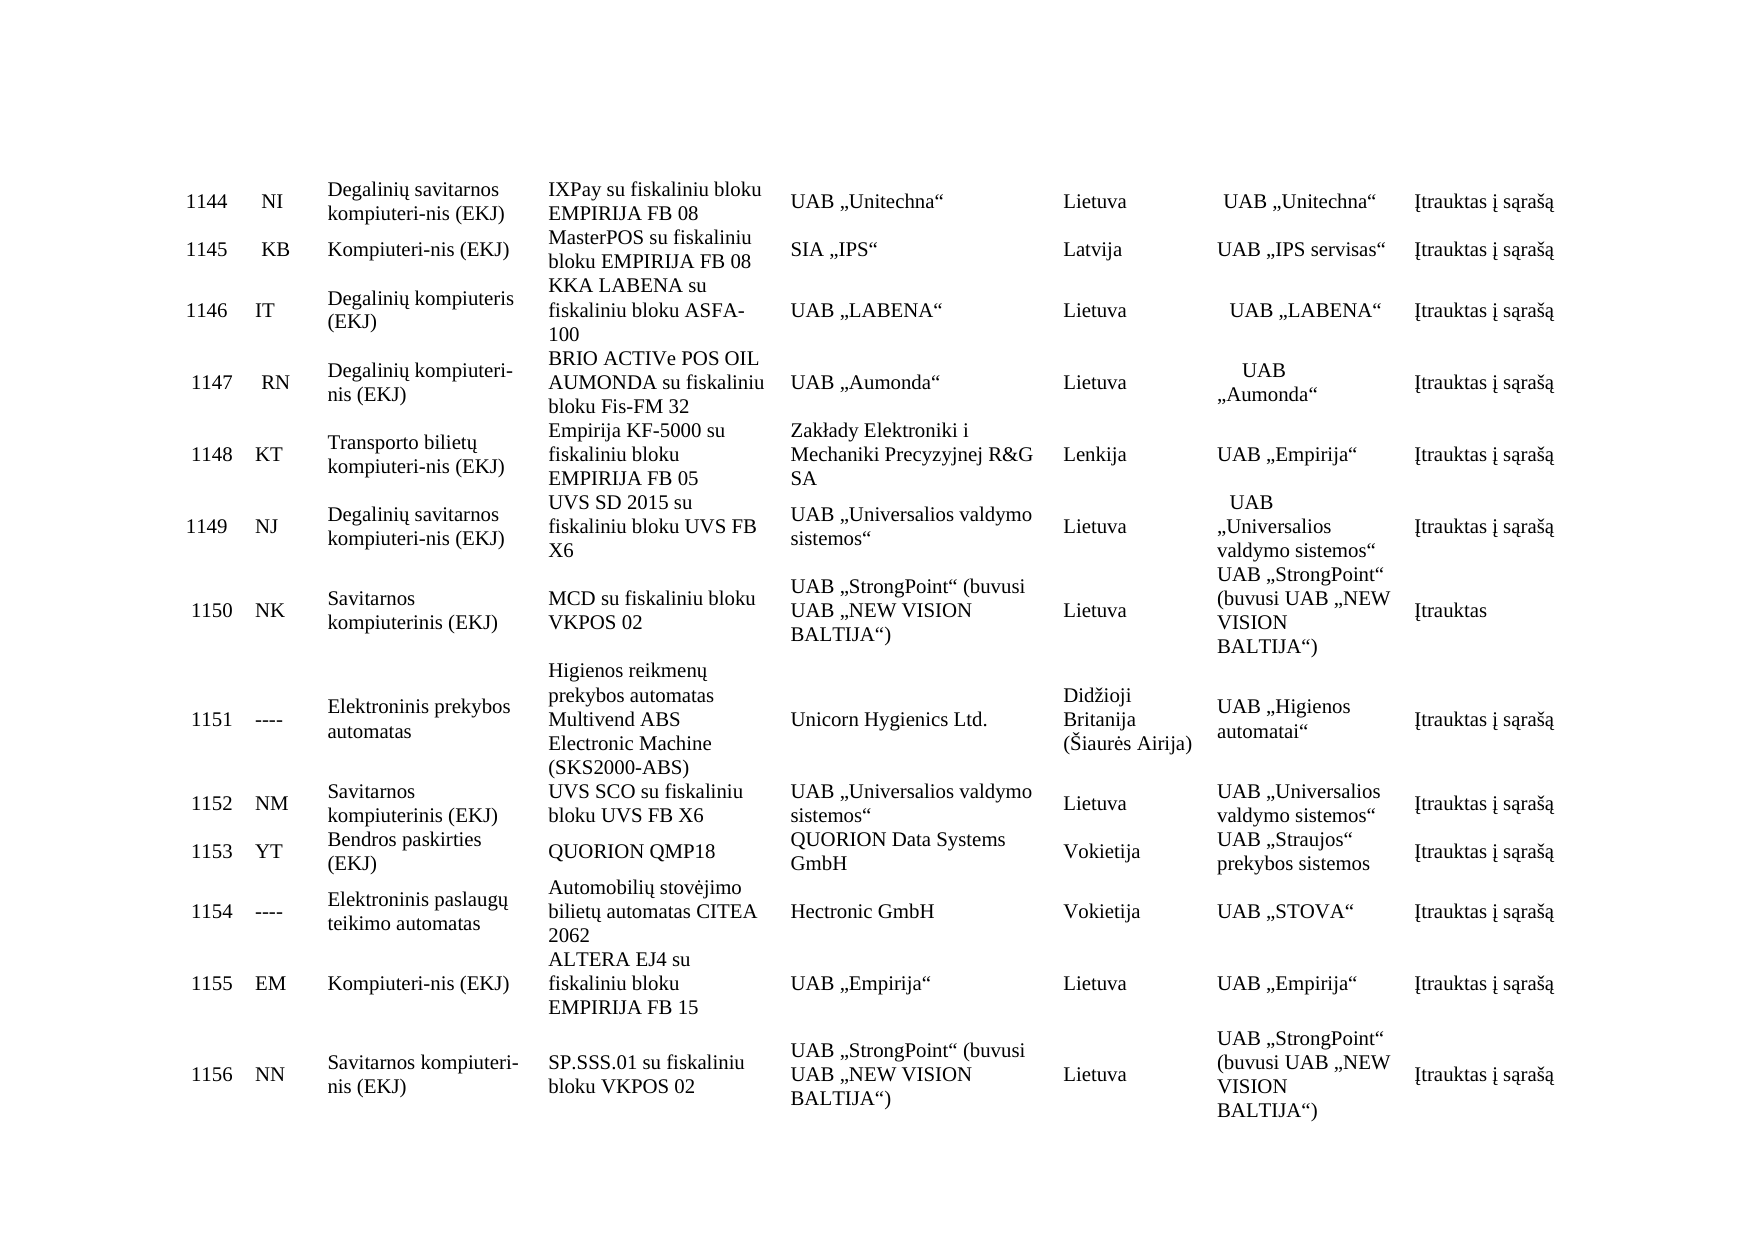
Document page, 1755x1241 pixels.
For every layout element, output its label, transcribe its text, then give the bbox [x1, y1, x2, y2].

table_cell Lenkija [1052, 418, 1206, 490]
table_cell Savitarnos kompiuterinis (EKJ) [316, 562, 537, 658]
table_cell SIA „IPS“ [779, 225, 1052, 273]
table_cell Vokietija [1052, 827, 1206, 875]
table_cell UAB „StrongPoint“ (buvusi UAB „NEW VISION BALTIJA“) [1206, 1019, 1403, 1129]
table_cell Degalinių savitarnos kompiuteri-nis (EKJ) [316, 177, 537, 225]
table_cell UAB „StrongPoint“ (buvusi UAB „NEW VISION BALTIJA“) [779, 562, 1052, 658]
table_cell UAB „STOVA“ [1206, 875, 1403, 947]
table_cell Savitarnos kompiuterinis (EKJ) [316, 779, 537, 827]
table_cell 1152 [115, 779, 244, 827]
table_cell ---- [244, 659, 316, 779]
table_cell UAB „IPS servisas“ [1206, 225, 1403, 273]
table_cell 1145 [115, 225, 244, 273]
table_cell UAB „Aumonda“ [1206, 346, 1403, 418]
table_cell Įtrauktas į sąrašą [1403, 225, 1709, 273]
table_cell UAB „Empirija“ [1206, 418, 1403, 490]
table_cell IXPay su fiskaliniu bloku EMPIRIJA FB 08 [537, 177, 779, 225]
table_cell UAB „Universalios valdymo sistemos“ [779, 490, 1052, 562]
table_cell UAB „Universalios valdymo sistemos“ [1206, 779, 1403, 827]
table_cell Bendros paskirties (EKJ) [316, 827, 537, 875]
table_cell UAB „Aumonda“ [779, 346, 1052, 418]
table_cell 1150 [115, 562, 244, 658]
table_cell 1155 [115, 947, 244, 1019]
table_cell Įtrauktas į sąrašą [1403, 177, 1709, 225]
table_cell Lietuva [1052, 346, 1206, 418]
table_cell Zakłady Elektroniki i Mechaniki Precyzyjnej R&G SA [779, 418, 1052, 490]
table_cell NJ [244, 490, 316, 562]
table_cell Vokietija [1052, 875, 1206, 947]
table_cell Degalinių kompiuteris (EKJ) [316, 274, 537, 346]
table_cell NM [244, 779, 316, 827]
table_cell Įtrauktas į sąrašą [1403, 274, 1709, 346]
table_cell 1153 [115, 827, 244, 875]
table_cell ALTERA EJ4 su fiskaliniu bloku EMPIRIJA FB 15 [537, 947, 779, 1019]
table_cell YT [244, 827, 316, 875]
table_cell MasterPOS su fiskaliniu bloku EMPIRIJA FB 08 [537, 225, 779, 273]
table_cell Lietuva [1052, 562, 1206, 658]
table_cell Elektroninis paslaugų teikimo automatas [316, 875, 537, 947]
table_cell Lietuva [1052, 274, 1206, 346]
table_cell Įtrauktas į sąrašą [1403, 947, 1709, 1019]
table_cell UAB „Higienos automatai“ [1206, 659, 1403, 779]
table_cell Įtrauktas į sąrašą [1403, 875, 1709, 947]
table_cell KB [244, 225, 316, 273]
table_cell Higienos reikmenų prekybos automatas Multivend ABS Electronic Machine (SKS2000-ABS) [537, 659, 779, 779]
table_cell Savitarnos kompiuteri-nis (EKJ) [316, 1019, 537, 1129]
table_cell KKA LABENA su fiskaliniu bloku ASFA-100 [537, 274, 779, 346]
table_cell 1144 [115, 177, 244, 225]
table_cell 1154 [115, 875, 244, 947]
table_cell IT [244, 274, 316, 346]
table_cell Įtrauktas į sąrašą [1403, 346, 1709, 418]
table_cell Lietuva [1052, 947, 1206, 1019]
table_cell Degalinių savitarnos kompiuteri-nis (EKJ) [316, 490, 537, 562]
table_cell EM [244, 947, 316, 1019]
table_cell UAB „Universalios valdymo sistemos“ [779, 779, 1052, 827]
table_cell RN [244, 346, 316, 418]
table_cell UAB „Universalios valdymo sistemos“ [1206, 490, 1403, 562]
table_cell 1148 [115, 418, 244, 490]
table_cell Transporto bilietų kompiuteri-nis (EKJ) [316, 418, 537, 490]
table_cell NN [244, 1019, 316, 1129]
table_cell Įtrauktas į sąrašą [1403, 827, 1709, 875]
table_cell Elektroninis prekybos automatas [316, 659, 537, 779]
table_cell UAB „Unitechna“ [779, 177, 1052, 225]
table_cell UAB „Unitechna“ [1206, 177, 1403, 225]
table_cell Įtrauktas [1403, 562, 1709, 658]
table_cell 1156 [115, 1019, 244, 1129]
table_cell Hectronic GmbH [779, 875, 1052, 947]
table_cell ---- [244, 875, 316, 947]
table_cell UAB „StrongPoint“ (buvusi UAB „NEW VISION BALTIJA“) [1206, 562, 1403, 658]
table_cell 1149 [115, 490, 244, 562]
table_cell Įtrauktas į sąrašą [1403, 779, 1709, 827]
table_cell Kompiuteri-nis (EKJ) [316, 225, 537, 273]
table_cell Automobilių stovėjimo bilietų automatas CITEA 2062 [537, 875, 779, 947]
table_cell MCD su fiskaliniu bloku VKPOS 02 [537, 562, 779, 658]
table_cell Kompiuteri-nis (EKJ) [316, 947, 537, 1019]
table_cell Lietuva [1052, 779, 1206, 827]
table_cell Degalinių kompiuteri-nis (EKJ) [316, 346, 537, 418]
table_cell UAB „Empirija“ [1206, 947, 1403, 1019]
table_cell Didžioji Britanija (Šiaurės Airija) [1052, 659, 1206, 779]
table_cell Įtrauktas į sąrašą [1403, 418, 1709, 490]
table_cell 1146 [115, 274, 244, 346]
table_cell UVS SD 2015 su fiskaliniu bloku UVS FB X6 [537, 490, 779, 562]
table_cell UAB „Empirija“ [779, 947, 1052, 1019]
table_cell Unicorn Hygienics Ltd. [779, 659, 1052, 779]
table_cell Įtrauktas į sąrašą [1403, 1019, 1709, 1129]
table_cell UAB „LABENA“ [779, 274, 1052, 346]
table_cell Latvija [1052, 225, 1206, 273]
table_cell Empirija KF-5000 su fiskaliniu bloku EMPIRIJA FB 05 [537, 418, 779, 490]
table_cell QUORION QMP18 [537, 827, 779, 875]
table_cell UVS SCO su fiskaliniu bloku UVS FB X6 [537, 779, 779, 827]
table_cell Įtrauktas į sąrašą [1403, 490, 1709, 562]
table_cell BRIO ACTIVe POS OIL AUMONDA su fiskaliniu bloku Fis-FM 32 [537, 346, 779, 418]
table_cell UAB „LABENA“ [1206, 274, 1403, 346]
table_cell SP.SSS.01 su fiskaliniu bloku VKPOS 02 [537, 1019, 779, 1129]
table_cell NI [244, 177, 316, 225]
table_cell UAB „Straujos“ prekybos sistemos [1206, 827, 1403, 875]
table_cell Lietuva [1052, 177, 1206, 225]
table_cell Lietuva [1052, 490, 1206, 562]
table_cell NK [244, 562, 316, 658]
table_cell QUORION Data Systems GmbH [779, 827, 1052, 875]
table_cell UAB „StrongPoint“ (buvusi UAB „NEW VISION BALTIJA“) [779, 1019, 1052, 1129]
table_cell 1151 [115, 659, 244, 779]
table_cell Įtrauktas į sąrašą [1403, 659, 1709, 779]
table_cell Lietuva [1052, 1019, 1206, 1129]
table_cell 1147 [115, 346, 244, 418]
table_cell KT [244, 418, 316, 490]
